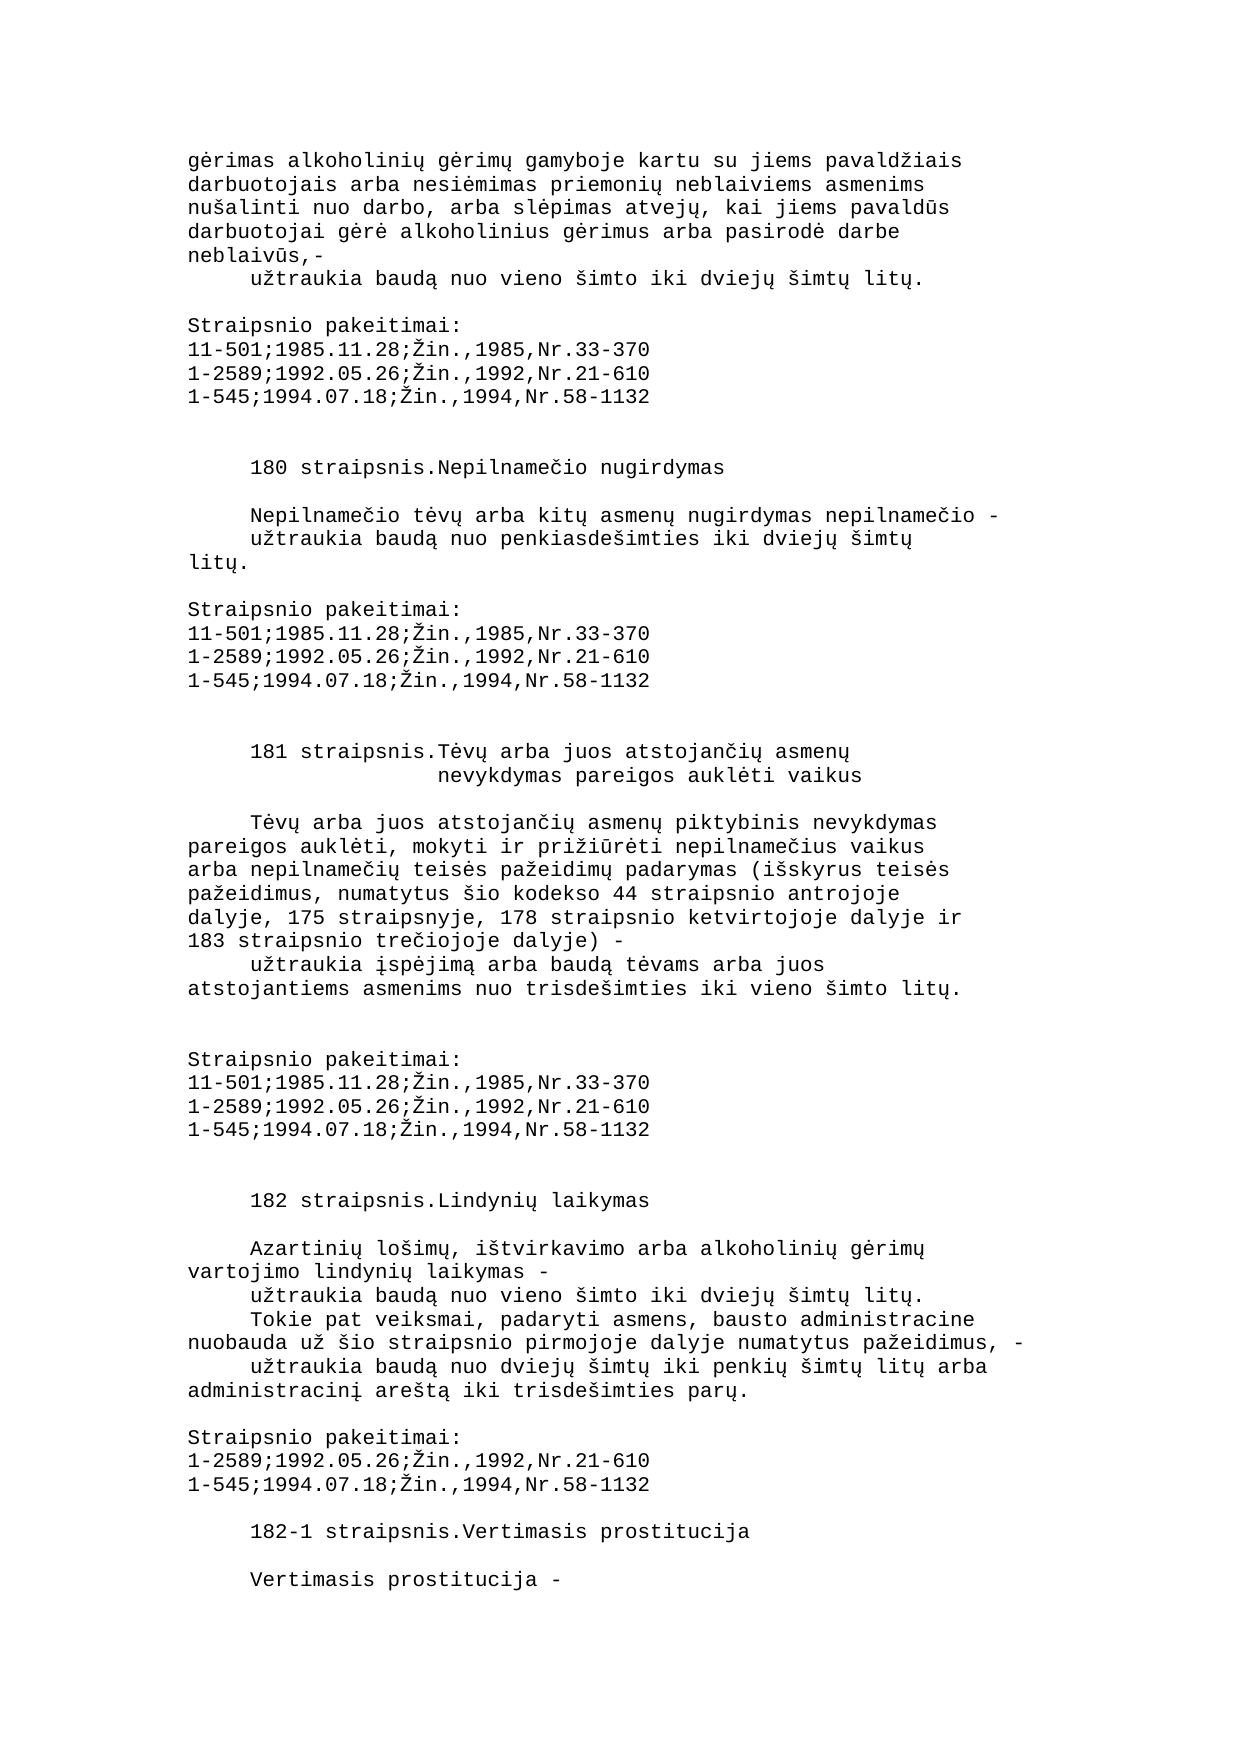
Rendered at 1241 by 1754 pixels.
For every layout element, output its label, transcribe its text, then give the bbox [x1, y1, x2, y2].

text neblaivūs,- [187, 244, 1053, 268]
text 1-545;1994.07.18;Žin.,1994,Nr.58-1132 [187, 1119, 1053, 1143]
text pažeidimus, numatytus šio kodekso 44 straipsnio antrojoje [187, 883, 1053, 907]
text dalyje, 175 straipsnyje, 178 straipsnio ketvirtojoje dalyje ir [187, 907, 1053, 930]
text pareigos auklėti, mokyti ir prižiūrėti nepilnamečius vaikus [187, 836, 1053, 859]
text Nepilnamečio tėvų arba kitų asmenų nugirdymas nepilnamečio - [187, 505, 1053, 528]
text 1-2589;1992.05.26;Žin.,1992,Nr.21-610 [187, 1451, 1053, 1474]
text arba nepilnamečių teisės pažeidimų padarymas (išskyrus teisės [187, 859, 1053, 883]
text užtraukia baudą nuo dviejų šimtų iki penkių šimtų litų arba [187, 1356, 1053, 1379]
text 180 straipsnis.Nepilnamečio nugirdymas [187, 457, 1053, 481]
text atstojantiems asmenims nuo trisdešimties iki vieno šimto litų. [187, 978, 1053, 1001]
text Straipsnio pakeitimai: [187, 1427, 1053, 1451]
text 181 straipsnis.Tėvų arba juos atstojančių asmenų [187, 741, 1053, 765]
text darbuotojai gėrė alkoholinius gėrimus arba pasirodė darbe [187, 221, 1053, 244]
text užtraukia įspėjimą arba baudą tėvams arba juos [187, 954, 1053, 978]
text užtraukia baudą nuo penkiasdešimties iki dviejų šimtų [187, 528, 1053, 552]
text 182 straipsnis.Lindynių laikymas [187, 1190, 1053, 1214]
text 1-2589;1992.05.26;Žin.,1992,Nr.21-610 [187, 363, 1053, 386]
text darbuotojais arba nesiėmimas priemonių neblaiviems asmenims [187, 174, 1053, 197]
text vartojimo lindynių laikymas - [187, 1261, 1053, 1285]
text gėrimas alkoholinių gėrimų gamyboje kartu su jiems pavaldžiais [187, 150, 1053, 174]
text Tokie pat veiksmai, padaryti asmens, bausto administracine [187, 1309, 1053, 1332]
text Straipsnio pakeitimai: [187, 599, 1053, 623]
text nuobauda už šio straipsnio pirmojoje dalyje numatytus pažeidimus, - [187, 1332, 1053, 1356]
text 182-1 straipsnis.Vertimasis prostitucija [187, 1521, 1053, 1545]
text Azartinių lošimų, ištvirkavimo arba alkoholinių gėrimų [187, 1238, 1053, 1261]
text Straipsnio pakeitimai: [187, 1048, 1053, 1072]
text 1-545;1994.07.18;Žin.,1994,Nr.58-1132 [187, 1474, 1053, 1498]
text 11-501;1985.11.28;Žin.,1985,Nr.33-370 [187, 623, 1053, 647]
text litų. [187, 552, 1053, 576]
text 11-501;1985.11.28;Žin.,1985,Nr.33-370 [187, 339, 1053, 363]
text Tėvų arba juos atstojančių asmenų piktybinis nevykdymas [187, 812, 1053, 836]
text 1-545;1994.07.18;Žin.,1994,Nr.58-1132 [187, 670, 1053, 694]
text užtraukia baudą nuo vieno šimto iki dviejų šimtų litų. [187, 268, 1053, 292]
text 1-545;1994.07.18;Žin.,1994,Nr.58-1132 [187, 386, 1053, 410]
text 1-2589;1992.05.26;Žin.,1992,Nr.21-610 [187, 647, 1053, 670]
text užtraukia baudą nuo vieno šimto iki dviejų šimtų litų. [187, 1285, 1053, 1309]
text 1-2589;1992.05.26;Žin.,1992,Nr.21-610 [187, 1096, 1053, 1119]
text nevykdymas pareigos auklėti vaikus [187, 765, 1053, 788]
text nušalinti nuo darbo, arba slėpimas atvejų, kai jiems pavaldūs [187, 197, 1053, 221]
text Vertimasis prostitucija - [187, 1569, 1053, 1592]
text administracinį areštą iki trisdešimties parų. [187, 1379, 1053, 1403]
text 183 straipsnio trečiojoje dalyje) - [187, 930, 1053, 954]
text Straipsnio pakeitimai: [187, 316, 1053, 339]
text 11-501;1985.11.28;Žin.,1985,Nr.33-370 [187, 1072, 1053, 1096]
